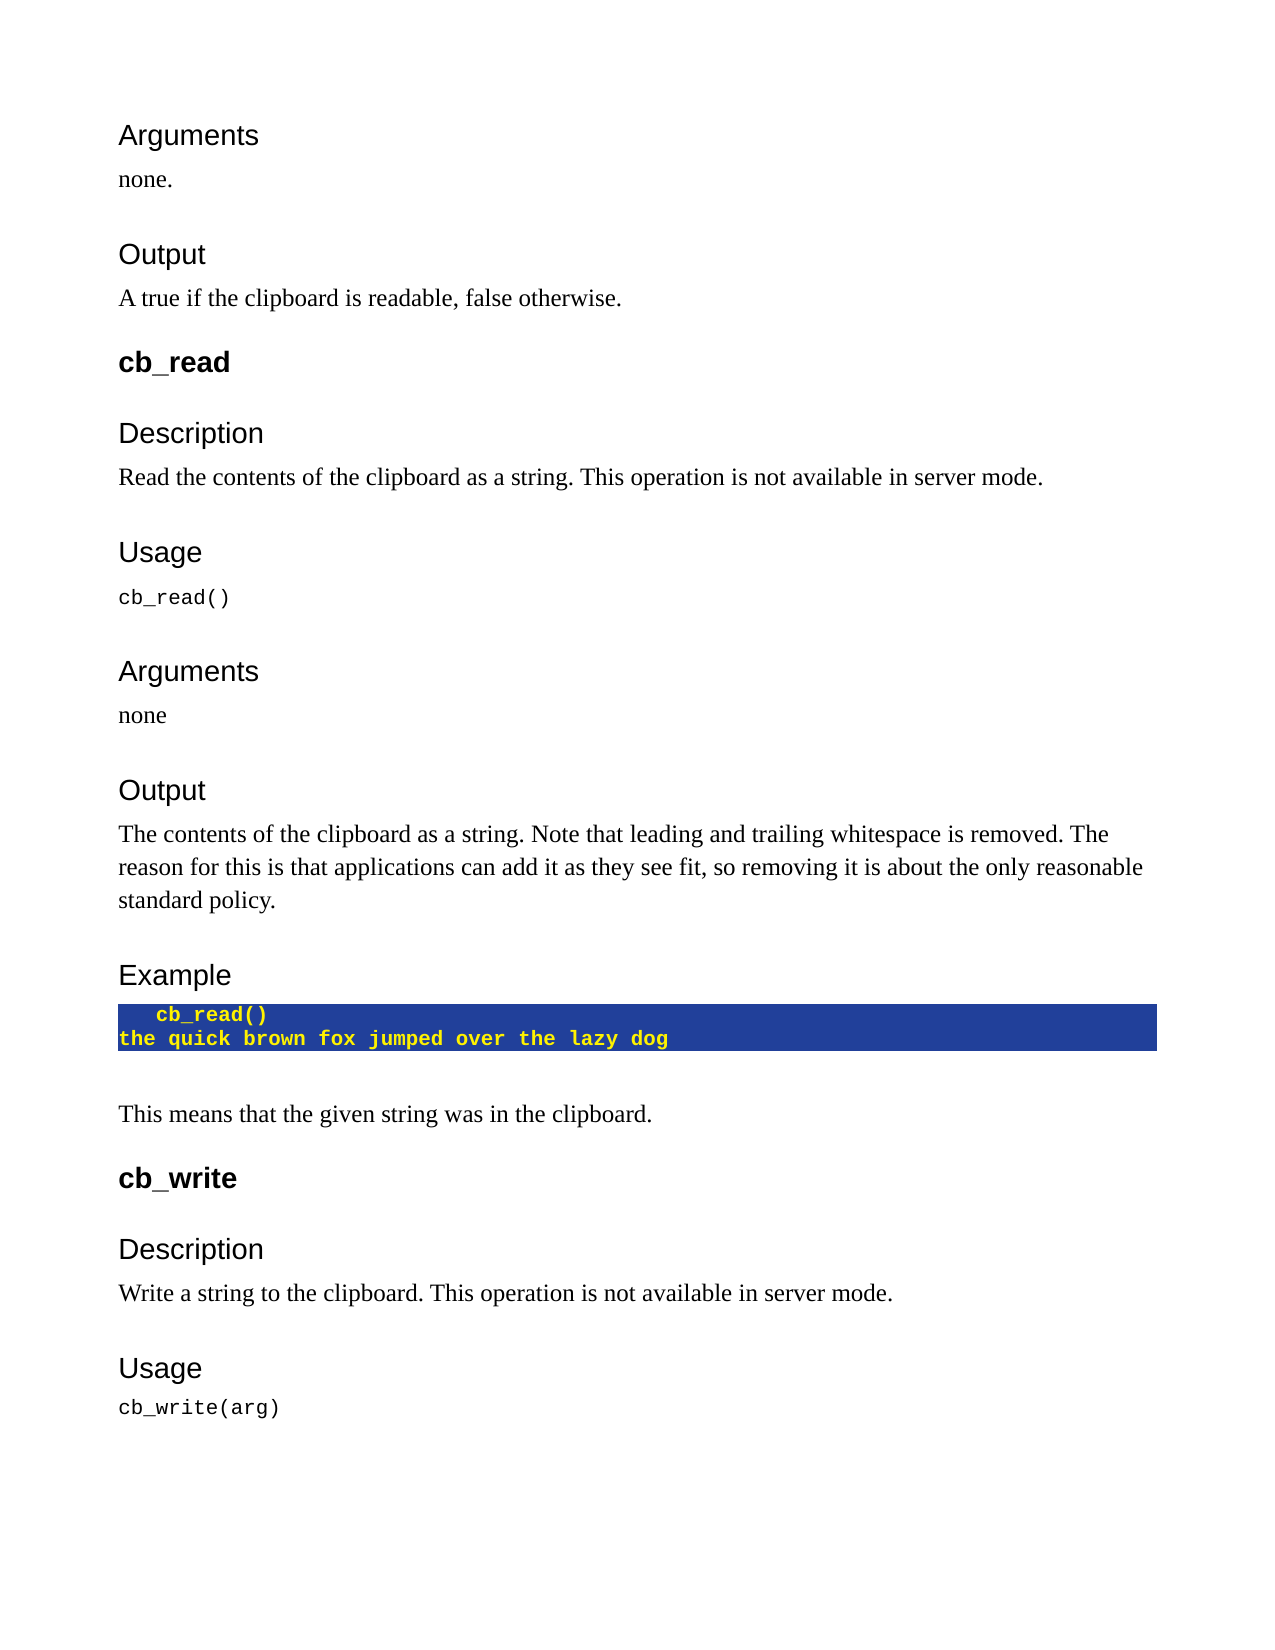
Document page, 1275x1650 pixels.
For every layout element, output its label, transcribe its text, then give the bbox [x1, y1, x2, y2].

subtitle Example [118, 958, 1157, 991]
text The contents of the clipboard as a string. Note that leading and trailing whitespace is removed. The reason for this is that applications can add it as they see fit, so removing it is about the only reasonable standard policy. [118, 819, 1157, 914]
text the quick brown fox jumped over the lazy dog [118, 1027, 1157, 1051]
subtitle cb_write [118, 1161, 1157, 1195]
text Read the contents of the clipboard as a string. This operation is not available in server mode. [118, 462, 1157, 491]
subtitle Usage [118, 1351, 1157, 1384]
subtitle Arguments [118, 654, 1157, 688]
text cb_read() [118, 1004, 1157, 1027]
text cb_write(arg) [118, 1397, 1157, 1421]
text cb_read() [118, 581, 1157, 611]
subtitle Description [118, 416, 1157, 450]
text This means that the given string was in the clipboard. [118, 1099, 1157, 1127]
subtitle cb_read [118, 345, 1157, 379]
text none [118, 701, 1157, 729]
subtitle Usage [118, 535, 1157, 568]
text A true if the clipboard is readable, false otherwise. [118, 283, 1157, 312]
text Write a string to the clipboard. This operation is not available in server mode. [118, 1278, 1157, 1307]
subtitle Description [118, 1232, 1157, 1266]
subtitle Arguments [118, 118, 1157, 152]
text none. [118, 164, 1157, 193]
subtitle Output [118, 773, 1157, 807]
subtitle Output [118, 237, 1157, 270]
